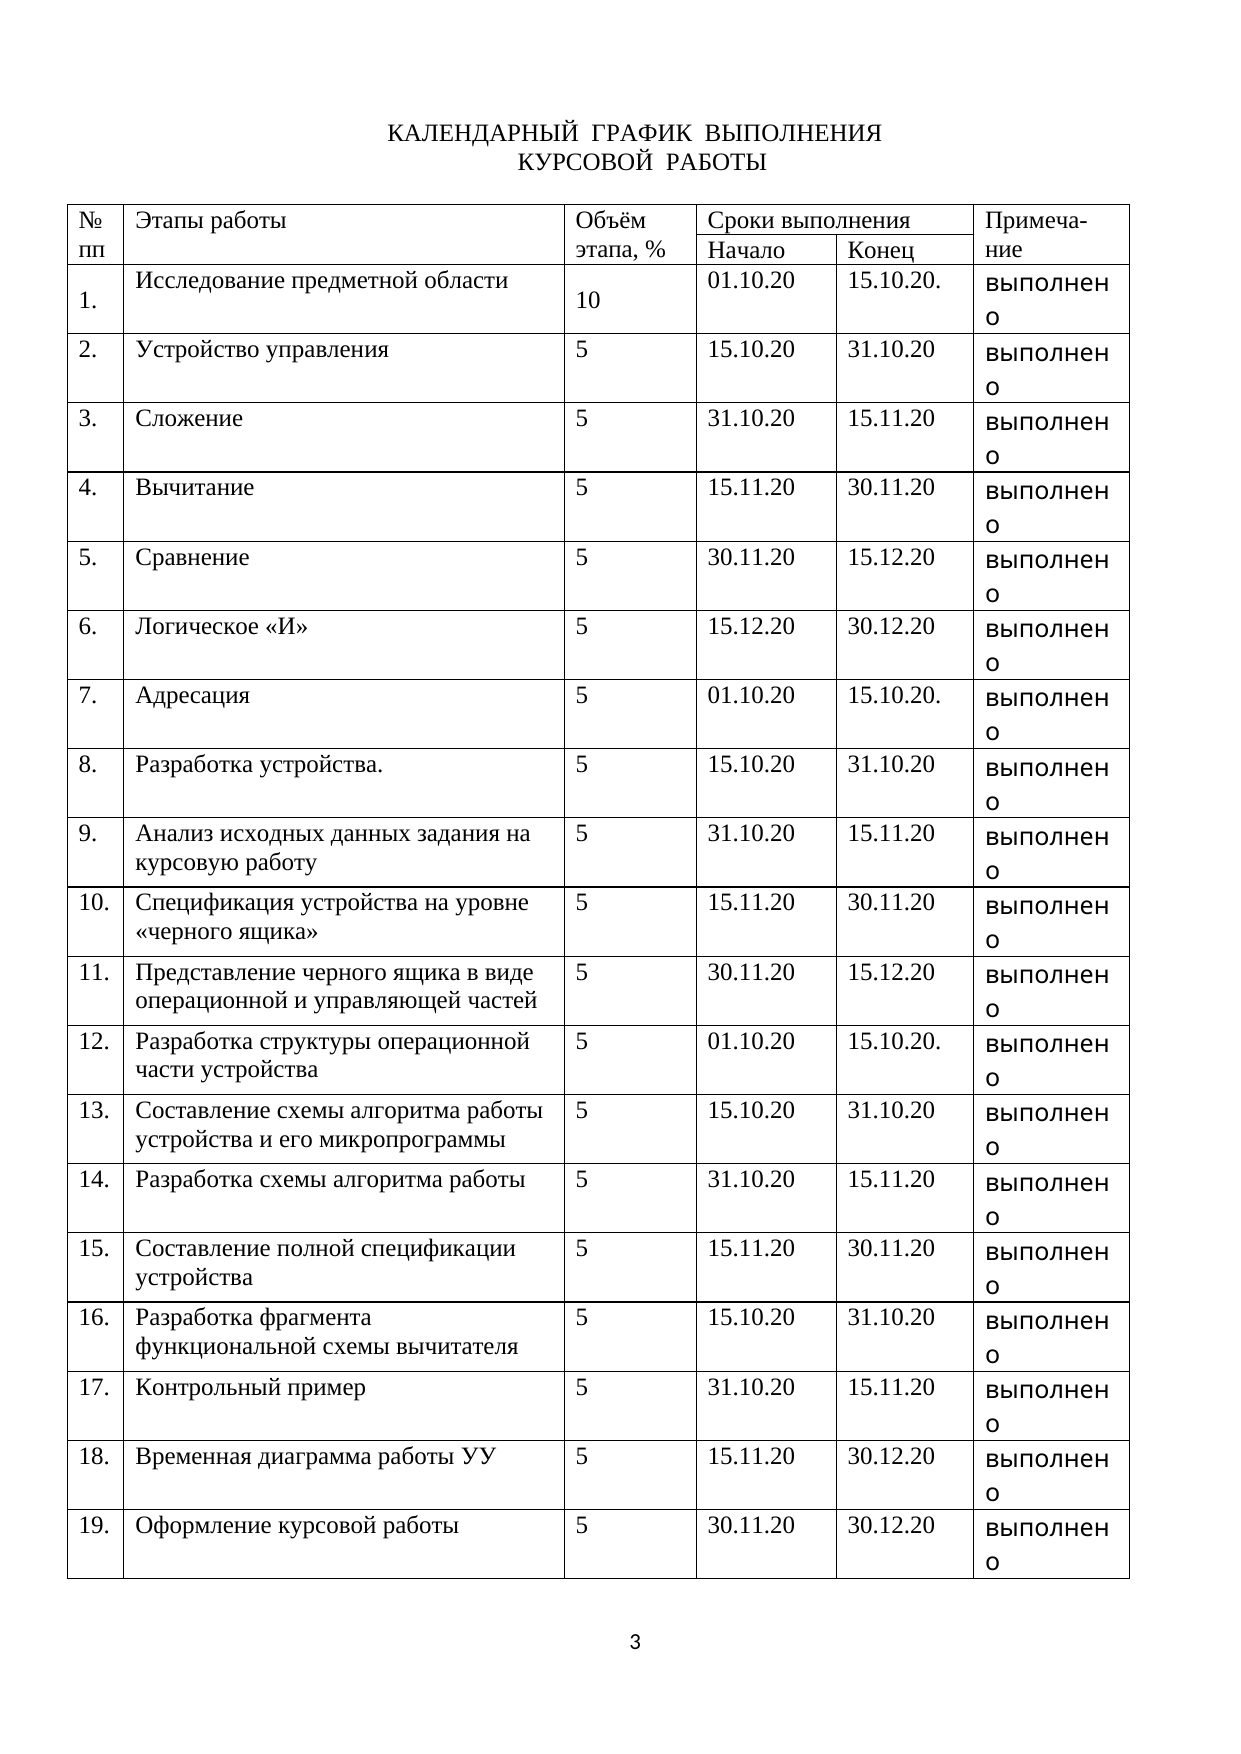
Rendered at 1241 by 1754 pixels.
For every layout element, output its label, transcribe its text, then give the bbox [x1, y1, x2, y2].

table_cell 31.10.20 [837, 1303, 973, 1371]
table_header Этапы работы [124, 205, 564, 264]
table_cell Адресация [124, 680, 564, 748]
table_cell 10. [68, 888, 123, 956]
table_cell 5 [565, 1441, 696, 1509]
table_cell Устройство управления [124, 334, 564, 402]
table_cell 5 [565, 818, 696, 886]
table_cell 5 [565, 611, 696, 679]
table_header Объём этапа, % [565, 205, 696, 264]
table_cell Сравнение [124, 542, 564, 610]
table_cell выполнено [974, 888, 1129, 956]
table_cell 5 [565, 680, 696, 748]
table_cell выполнено [974, 1026, 1129, 1094]
table_cell 17. [68, 1372, 123, 1440]
table_cell 15.11.20 [697, 1233, 836, 1301]
table_cell выполнено [974, 611, 1129, 679]
table_cell 1. [68, 265, 123, 333]
table_cell Контрольный пример [124, 1372, 564, 1440]
table_cell 15.10.20 [697, 334, 836, 402]
table_cell 5 [565, 1164, 696, 1232]
table_cell 15.10.20. [837, 265, 973, 333]
table_cell Составление схемы алгоритма работы устройства и его микропрограммы [124, 1095, 564, 1163]
table_cell 15.12.20 [697, 611, 836, 679]
table_cell 31.10.20 [697, 1372, 836, 1440]
text КАЛЕНДАРНЫЙ ГРАФИК ВЫПОЛНЕНИЯ [118, 118, 1152, 147]
table_cell 5. [68, 542, 123, 610]
table_cell 11. [68, 957, 123, 1025]
table_cell выполнено [974, 473, 1129, 541]
table_cell 13. [68, 1095, 123, 1163]
table_cell 5 [565, 888, 696, 956]
table_cell выполнено [974, 1441, 1129, 1509]
table_cell 31.10.20 [697, 1164, 836, 1232]
table_cell Начало [697, 235, 836, 264]
table_cell 15.11.20 [837, 1164, 973, 1232]
table_cell 15.11.20 [697, 888, 836, 956]
table_cell выполнено [974, 1510, 1129, 1578]
table_cell Составление полной спецификации устройства [124, 1233, 564, 1301]
table_cell 30.11.20 [697, 542, 836, 610]
table_cell 7. [68, 680, 123, 748]
table_cell Сложение [124, 403, 564, 471]
table_cell 30.12.20 [837, 1441, 973, 1509]
table_cell Вычитание [124, 473, 564, 541]
table_cell 5 [565, 473, 696, 541]
table_cell выполнено [974, 334, 1129, 402]
table_cell Логическое «И» [124, 611, 564, 679]
table_cell 30.11.20 [837, 888, 973, 956]
table_cell 15.10.20 [697, 749, 836, 817]
table_cell 5 [565, 1095, 696, 1163]
table_cell Разработка устройства. [124, 749, 564, 817]
table_header Сроки выполнения [697, 205, 973, 234]
table_cell 2. [68, 334, 123, 402]
table_header Примеча-ние [974, 205, 1129, 264]
table_cell Спецификация устройства на уровне «черного ящика» [124, 888, 564, 956]
table_cell 18. [68, 1441, 123, 1509]
table_cell 10 [565, 265, 696, 333]
table_cell 14. [68, 1164, 123, 1232]
table_cell выполнено [974, 818, 1129, 886]
table_cell выполнено [974, 1233, 1129, 1301]
table_cell 31.10.20 [837, 334, 973, 402]
table_cell Разработка фрагмента функциональной схемы вычитателя [124, 1303, 564, 1371]
table_cell 16. [68, 1303, 123, 1371]
table_cell 31.10.20 [837, 749, 973, 817]
table_cell выполнено [974, 1303, 1129, 1371]
table_cell 15.12.20 [837, 957, 973, 1025]
table_cell 15.10.20. [837, 1026, 973, 1094]
table_cell 15.12.20 [837, 542, 973, 610]
table_cell 01.10.20 [697, 1026, 836, 1094]
table_cell выполнено [974, 265, 1129, 333]
table_cell Анализ исходных данных задания на курсовую работу [124, 818, 564, 886]
table_cell 30.11.20 [837, 473, 973, 541]
table_cell выполнено [974, 1372, 1129, 1440]
table_cell 5 [565, 542, 696, 610]
table_cell 15. [68, 1233, 123, 1301]
table_header № пп [68, 205, 123, 264]
table_cell выполнено [974, 1164, 1129, 1232]
table_cell 9. [68, 818, 123, 886]
table_cell 15.11.20 [697, 473, 836, 541]
table_cell 4. [68, 473, 123, 541]
table_cell 31.10.20 [837, 1095, 973, 1163]
table_cell Конец [837, 235, 973, 264]
table_cell 5 [565, 1233, 696, 1301]
table_cell 5 [565, 334, 696, 402]
table_cell 01.10.20 [697, 680, 836, 748]
table_cell 15.10.20. [837, 680, 973, 748]
table_cell Оформление курсовой работы [124, 1510, 564, 1578]
table_cell Исследование предметной области [124, 265, 564, 333]
table_cell 15.10.20 [697, 1095, 836, 1163]
table_cell 5 [565, 1303, 696, 1371]
table_cell 30.11.20 [837, 1233, 973, 1301]
table_cell Разработка схемы алгоритма работы [124, 1164, 564, 1232]
table_cell Представление черного ящика в виде операционной и управляющей частей [124, 957, 564, 1025]
table_cell 30.11.20 [697, 957, 836, 1025]
table_cell Разработка структуры операционной части устройства [124, 1026, 564, 1094]
table_cell выполнено [974, 1095, 1129, 1163]
table_cell выполнено [974, 957, 1129, 1025]
table_cell 15.11.20 [837, 1372, 973, 1440]
table_cell 31.10.20 [697, 818, 836, 886]
table_cell 30.11.20 [697, 1510, 836, 1578]
table_cell 12. [68, 1026, 123, 1094]
table_cell 3. [68, 403, 123, 471]
table_cell 5 [565, 403, 696, 471]
table_cell 30.12.20 [837, 1510, 973, 1578]
table_cell 15.11.20 [837, 403, 973, 471]
table_cell 31.10.20 [697, 403, 836, 471]
table_cell 5 [565, 1510, 696, 1578]
text КУРСОВОЙ РАБОТЫ [118, 147, 1152, 176]
table_cell 15.11.20 [697, 1441, 836, 1509]
table_cell 5 [565, 1372, 696, 1440]
table_cell выполнено [974, 403, 1129, 471]
table_cell 5 [565, 957, 696, 1025]
table_cell выполнено [974, 680, 1129, 748]
table_cell 15.10.20 [697, 1303, 836, 1371]
table_cell выполнено [974, 749, 1129, 817]
table_cell 15.11.20 [837, 818, 973, 886]
table_cell 19. [68, 1510, 123, 1578]
table_cell выполнено [974, 542, 1129, 610]
table_cell 30.12.20 [837, 611, 973, 679]
table_cell 8. [68, 749, 123, 817]
table_cell Временная диаграмма работы УУ [124, 1441, 564, 1509]
table_cell 01.10.20 [697, 265, 836, 333]
table_cell 5 [565, 1026, 696, 1094]
table_cell 5 [565, 749, 696, 817]
table_cell 6. [68, 611, 123, 679]
